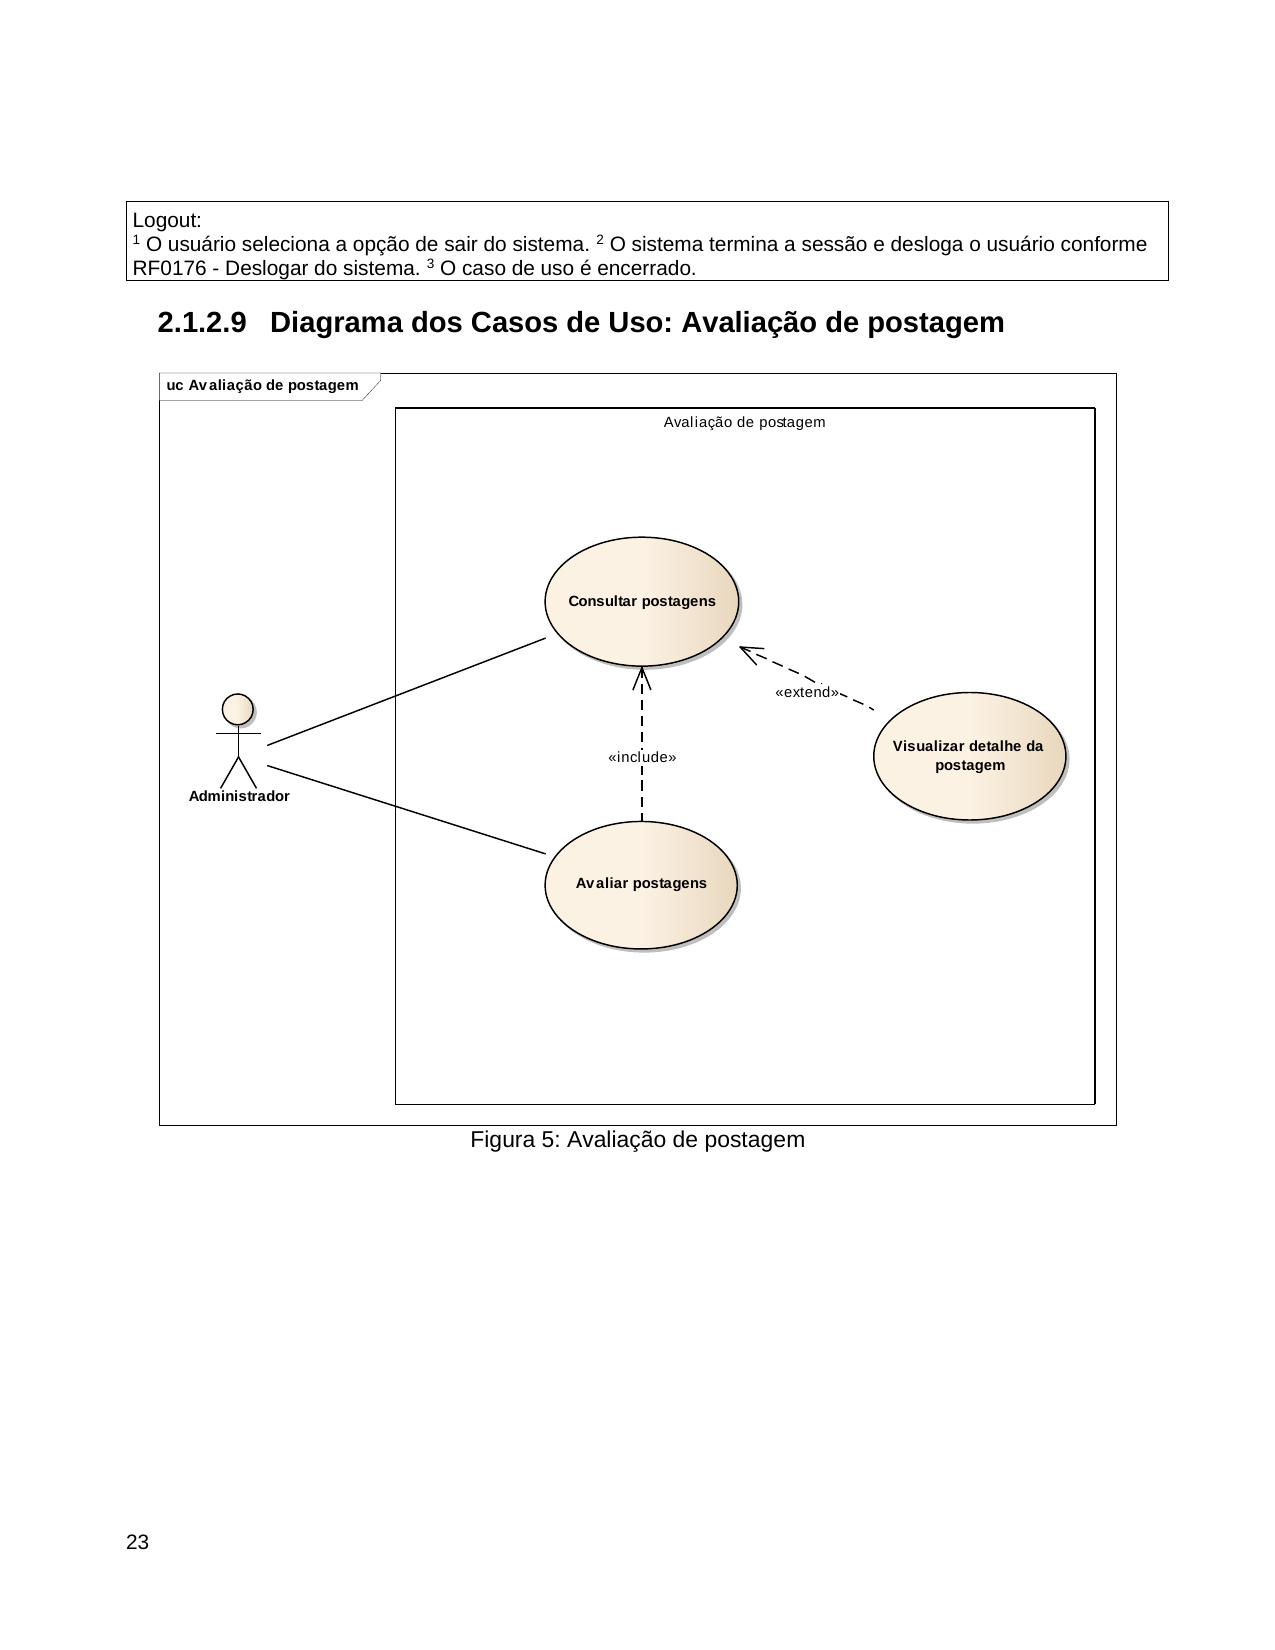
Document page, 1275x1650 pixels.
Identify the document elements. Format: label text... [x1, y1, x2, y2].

text Figura 5: Avaliação de postagem [120, 1126, 1155, 1153]
table_cell Logout: 1 O usuário seleciona a opção de sair do sistema. 2 O sistema termina a sessão e desloga o usuário conforme RF0176 - Deslogar do sistema. 3 O caso de uso é encerrado. [127, 202, 1168, 280]
list Diagrama dos Casos de Uso: Avaliação de postagem [157, 305, 1155, 339]
